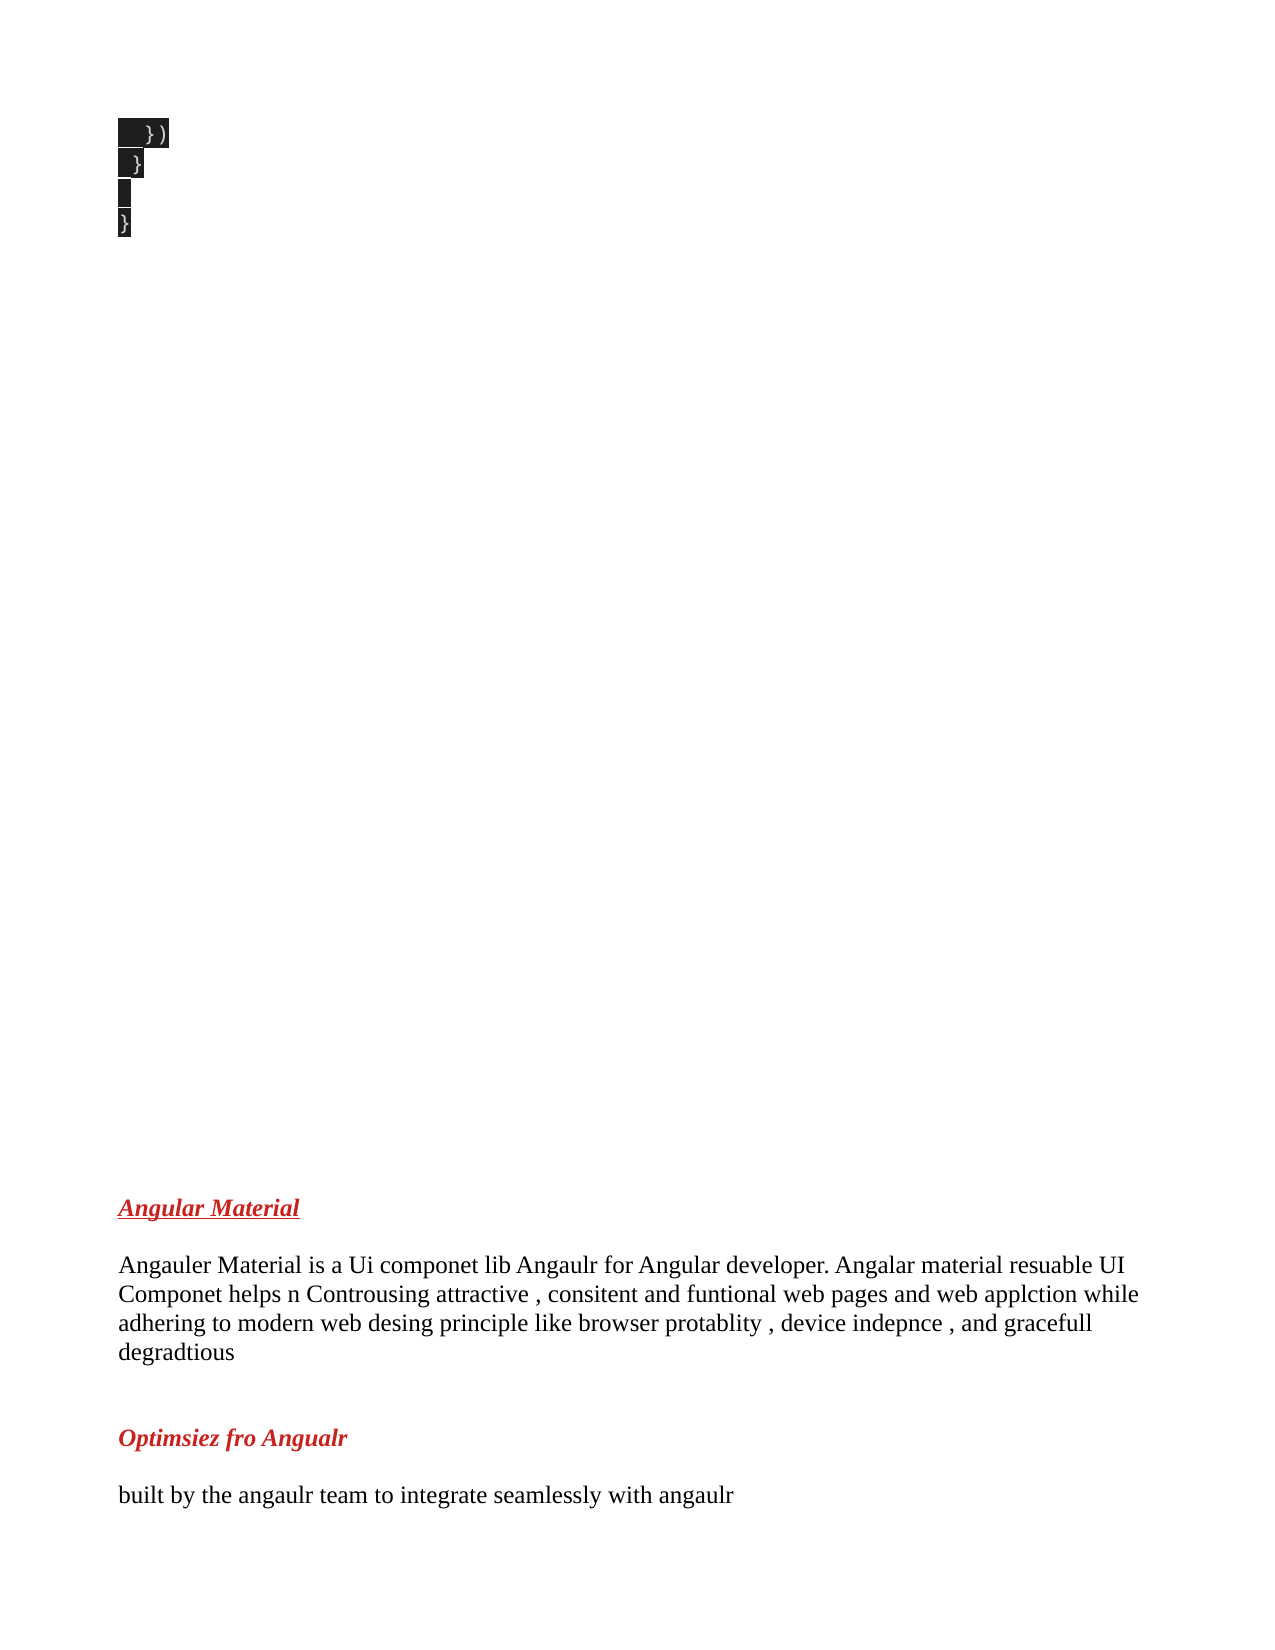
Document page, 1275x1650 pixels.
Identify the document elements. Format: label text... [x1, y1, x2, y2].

text } [118, 148, 1157, 178]
text }) [118, 118, 1157, 148]
text Optimsiez fro Angualr [118, 1423, 1157, 1452]
text Angauler Material is a Ui componet lib Angaulr for Angular developer. Angalar material resuable UI Componet helps n Controusing attractive , consitent and funtional web pages and web applction while adhering to modern web desing principle like browser protablity , device indepnce , and gracefull degradtious [118, 1251, 1157, 1366]
text Angular Material [118, 1193, 1157, 1222]
text built by the angaulr team to integrate seamlessly with angaulr [118, 1481, 1157, 1509]
text } [118, 207, 1157, 237]
